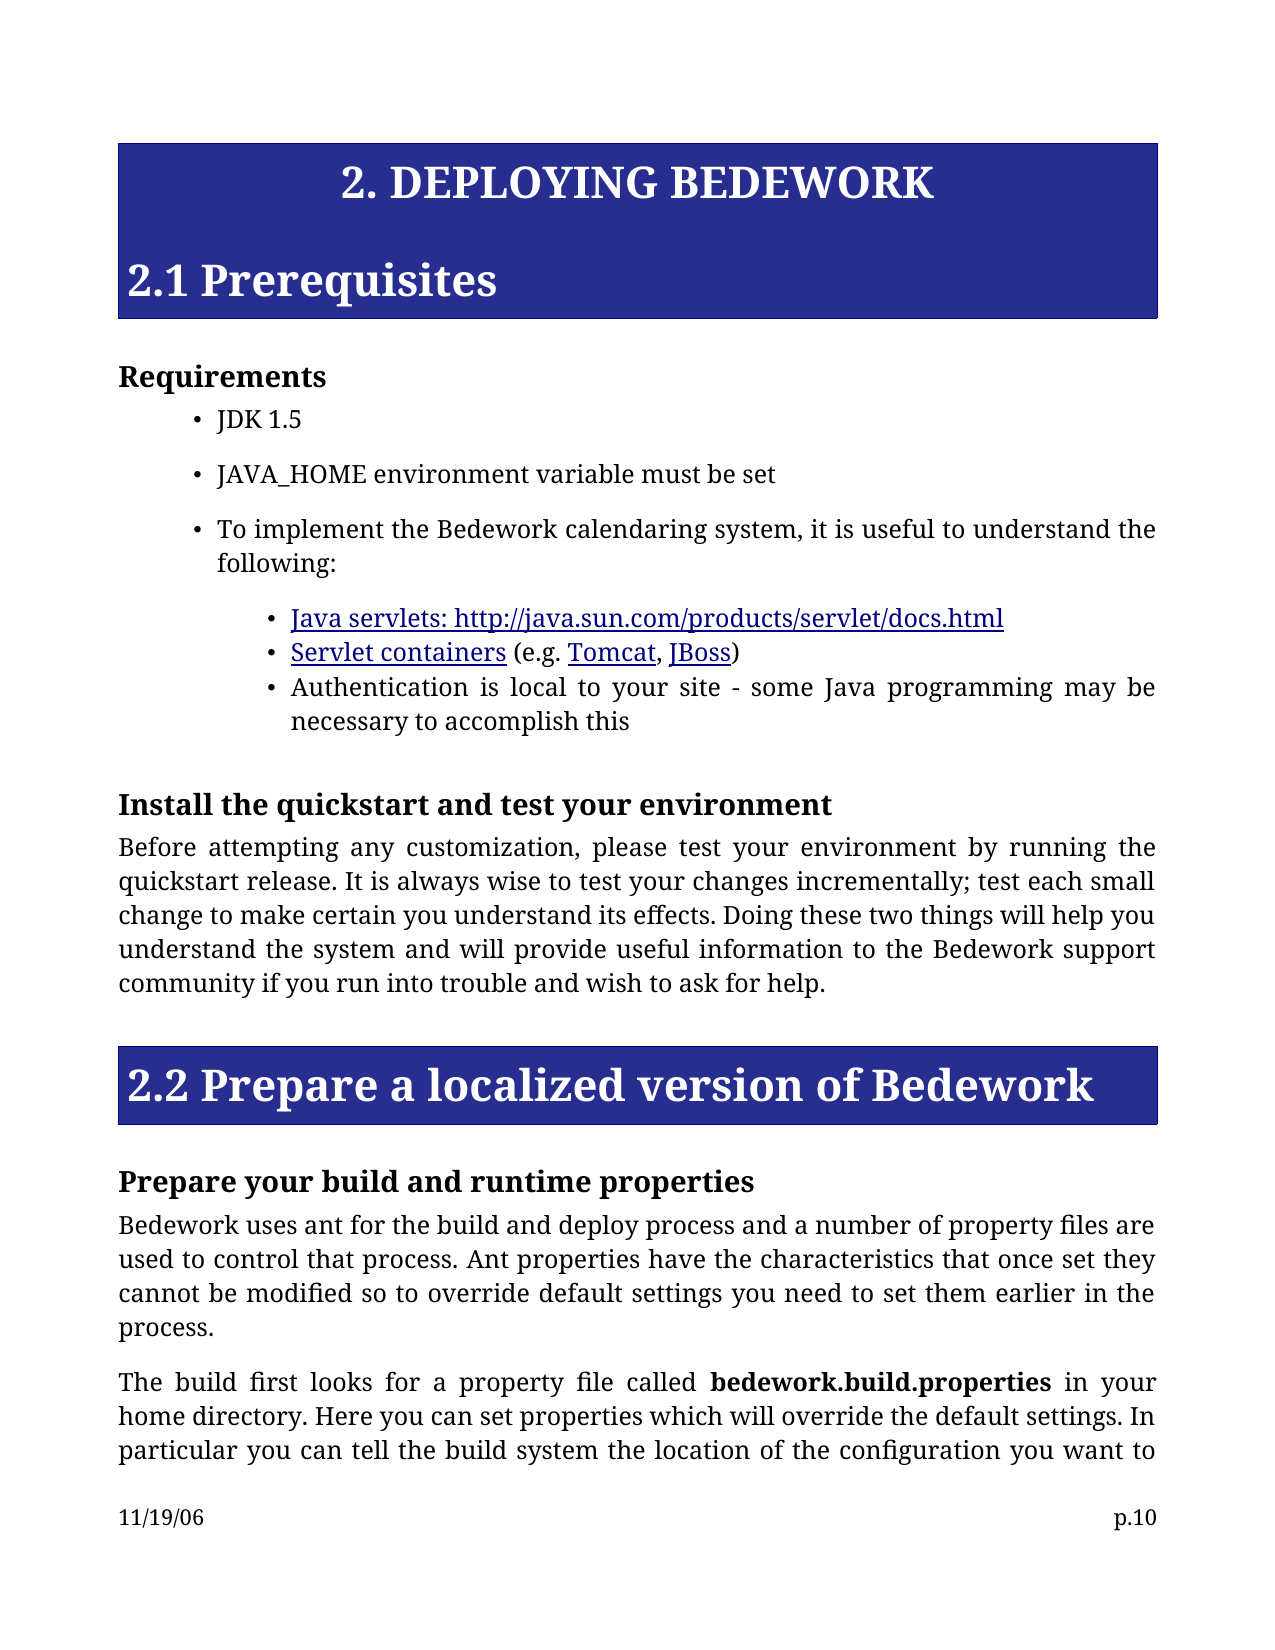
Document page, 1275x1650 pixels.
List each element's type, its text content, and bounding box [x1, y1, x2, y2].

subtitle 2. DEPLOYING BEDEWORK [119, 144, 1157, 212]
subtitle 2.2 Prepare a localized version of Bedework [119, 1047, 1157, 1124]
text Bedework uses ant for the build and deploy process and a number of property files are used to control that process. Ant properties have the characteristics that once set they cannot be modified so to override default settings you need to set them earlier in the process. [118, 1207, 1157, 1344]
list To implement the Bedework calendaring system, it is useful to understand the following: [193, 512, 1157, 580]
text The build first looks for a property file called bedework.build.properties in your home directory. Here you can set properties which will override the default settings. In particular you can tell the build system the location of the configuration you want to [118, 1365, 1157, 1467]
list Java servlets: http://java.sun.com/products/servlet/docs.html [267, 601, 1157, 635]
text Before attempting any customization, please test your environment by running the quickstart release. It is always wise to test your changes incrementally; test each small change to make certain you understand its effects. Doing these two things will help you understand the system and will provide useful information to the Bedework support community if you run into trouble and wish to ask for help. [118, 829, 1157, 1000]
subtitle Prepare your build and runtime properties [118, 1162, 1157, 1201]
subtitle Requirements [118, 356, 1157, 396]
list Servlet containers (e.g. Tomcat, JBoss) [267, 635, 1157, 669]
list JDK 1.5 [193, 402, 1157, 436]
subtitle Install the quickstart and test your environment [118, 784, 1157, 823]
list JAVA_HOME environment variable must be set [193, 457, 1157, 491]
list Authentication is local to your site - some Java programming may be necessary to accomplish this [267, 669, 1157, 737]
subtitle 2.1 Prerequisites [119, 240, 1157, 318]
